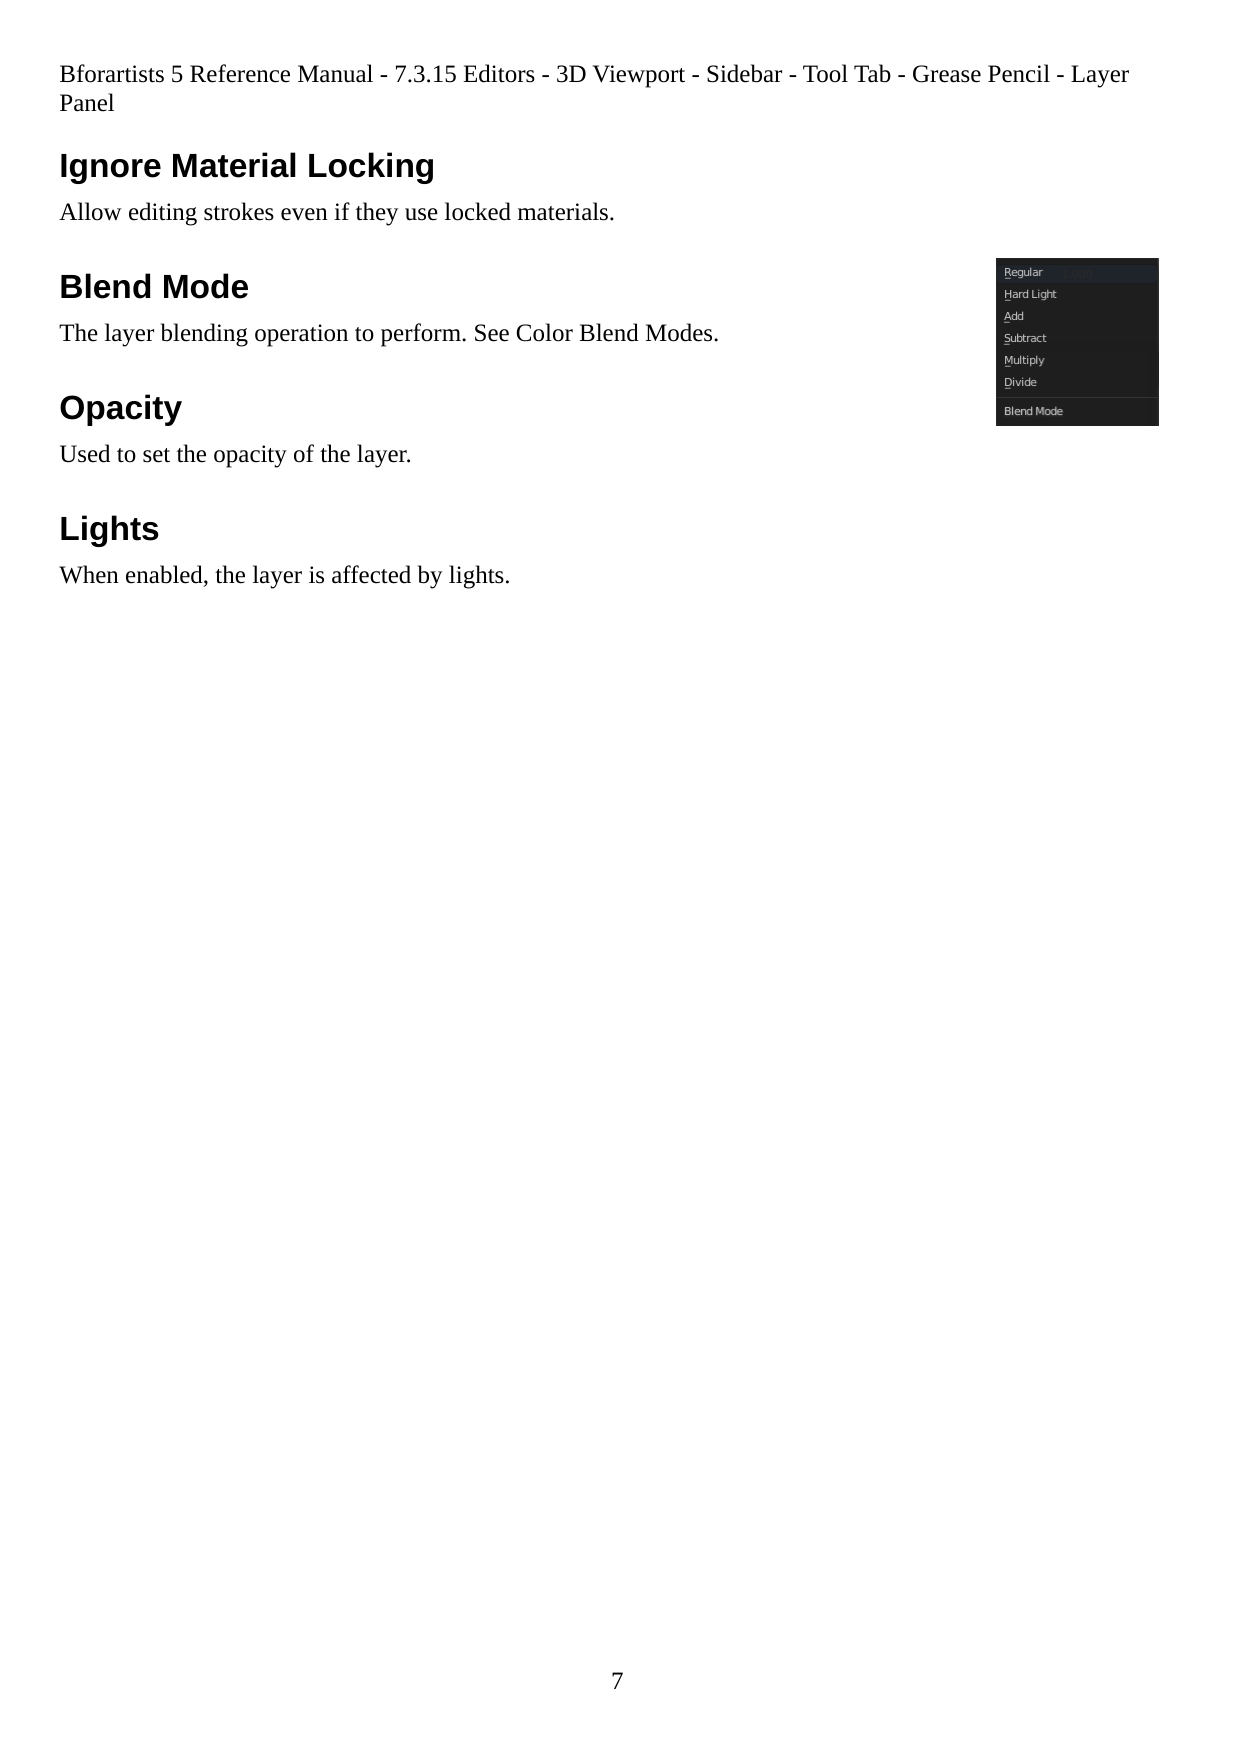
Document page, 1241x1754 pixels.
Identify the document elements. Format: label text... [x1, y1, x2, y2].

text Used to set the opacity of the layer. [59, 439, 1181, 468]
subtitle Opacity [59, 388, 1181, 427]
text When enabled, the layer is affected by lights. [59, 560, 1181, 589]
subtitle Ignore Material Locking [59, 146, 1181, 185]
picture [996, 258, 1159, 426]
text The layer blending operation to perform. See Color Blend Modes. [59, 318, 996, 347]
text Allow editing strokes even if they use locked materials. [59, 197, 1181, 226]
subtitle Blend Mode [59, 267, 996, 306]
subtitle [1159, 267, 1181, 306]
subtitle Lights [59, 509, 1181, 548]
